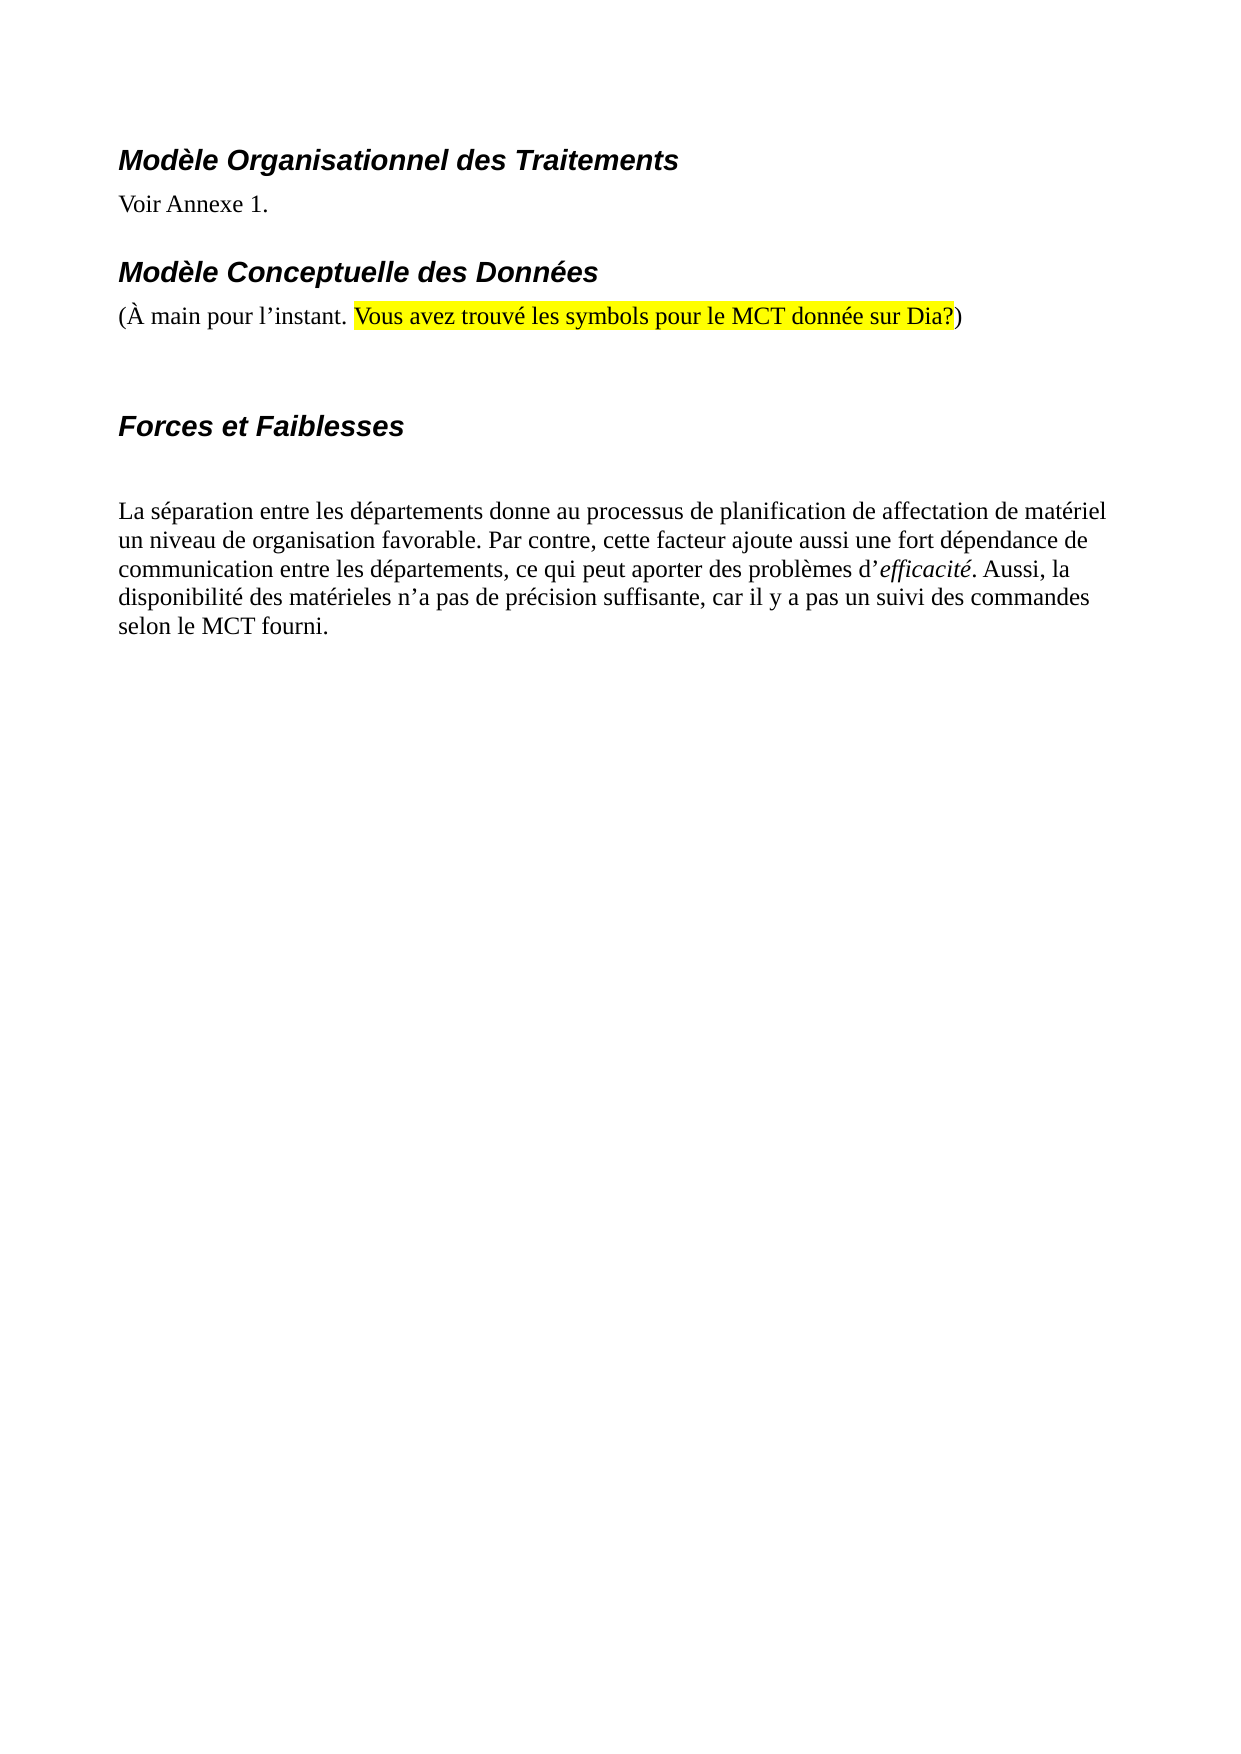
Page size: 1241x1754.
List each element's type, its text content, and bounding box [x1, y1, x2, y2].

text Voir Annexe 1. [118, 189, 1122, 218]
subtitle Forces et Faiblesses [118, 409, 1122, 442]
subtitle Modèle Organisationnel des Traitements [118, 143, 1122, 177]
text La séparation entre les départements donne au processus de planification de affectation de matériel un niveau de organisation favorable. Par contre, cette facteur ajoute aussi une fort dépendance de communication entre les départements, ce qui peut aporter des problèmes d’efficacité. Aussi, la disponibilité des matérieles n’a pas de précision suffisante, car il y a pas un suivi des commandes selon le MCT fourni. [118, 496, 1122, 640]
text (À main pour l’instant. Vous avez trouvé les symbols pour le MCT donnée sur Dia?) [118, 301, 1122, 330]
subtitle Modèle Conceptuelle des Données [118, 255, 1122, 289]
